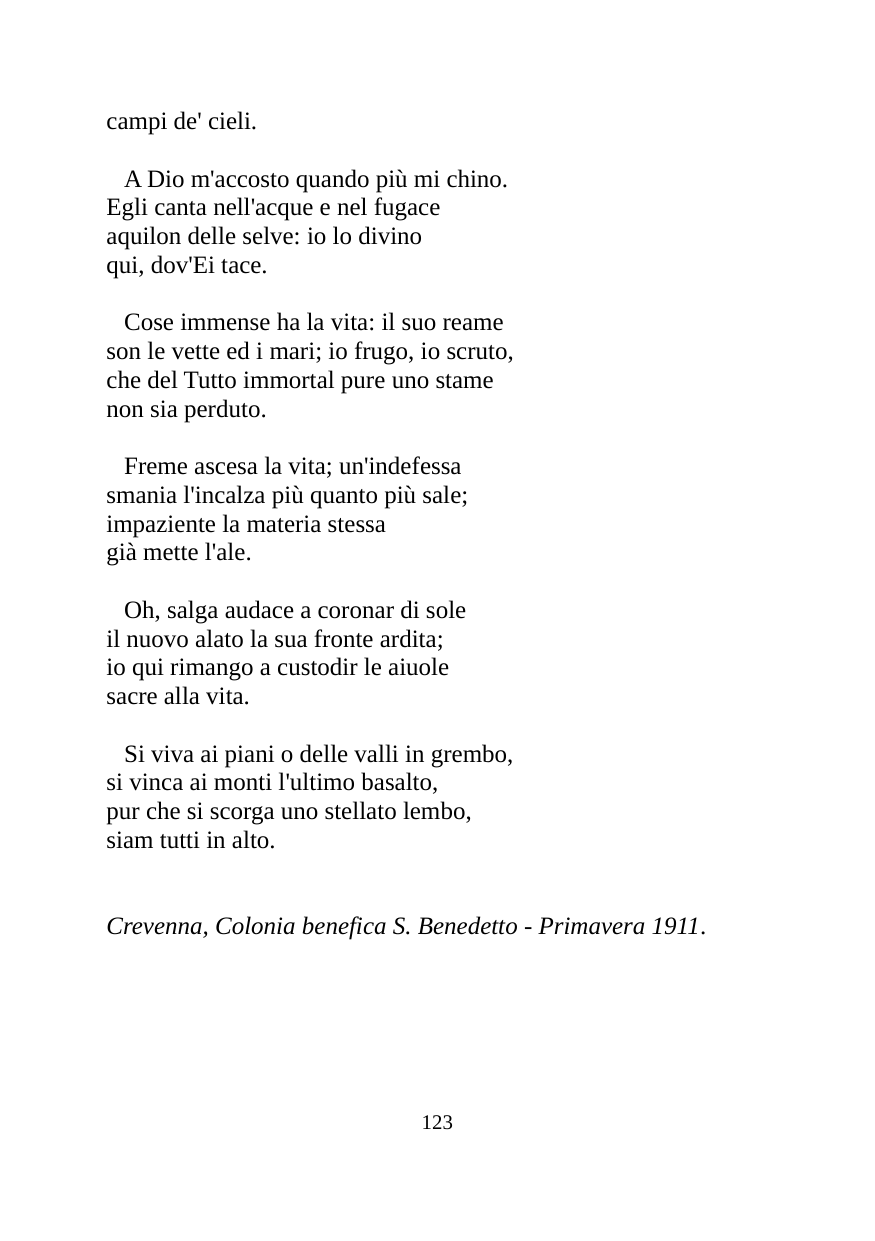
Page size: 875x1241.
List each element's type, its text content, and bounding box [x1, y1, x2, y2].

text campi de' cieli. [106, 106, 768, 135]
text aquilon delle selve: io lo divino [106, 221, 768, 250]
text io qui rimango a custodir le aiuole [106, 652, 768, 681]
text son le vette ed i mari; io frugo, io scruto, [106, 336, 768, 365]
text Freme ascesa la vita; un'indefessa [106, 451, 768, 480]
text sacre alla vita. [106, 681, 768, 710]
text impaziente la materia stessa [106, 509, 768, 537]
text non sia perduto. [106, 394, 768, 422]
text si vinca ai monti l'ultimo basalto, [106, 767, 768, 796]
text siam tutti in alto. [106, 825, 768, 854]
text che del Tutto immortal pure uno stame [106, 365, 768, 394]
text Si viva ai piani o delle valli in grembo, [106, 739, 768, 767]
text A Dio m'accosto quando più mi chino. [106, 164, 768, 192]
text smania l'incalza più quanto più sale; [106, 480, 768, 509]
text Oh, salga audace a coronar di sole [106, 595, 768, 624]
text Egli canta nell'acque e nel fugace [106, 192, 768, 221]
text il nuovo alato la sua fronte ardita; [106, 624, 768, 652]
text già mette l'ale. [106, 537, 768, 566]
text Cose immense ha la vita: il suo reame [106, 307, 768, 336]
text qui, dov'Ei tace. [106, 250, 768, 279]
text Crevenna, Colonia benefica S. Benedetto - Primavera 1911. [106, 911, 768, 940]
text pur che si scorga uno stellato lembo, [106, 796, 768, 825]
